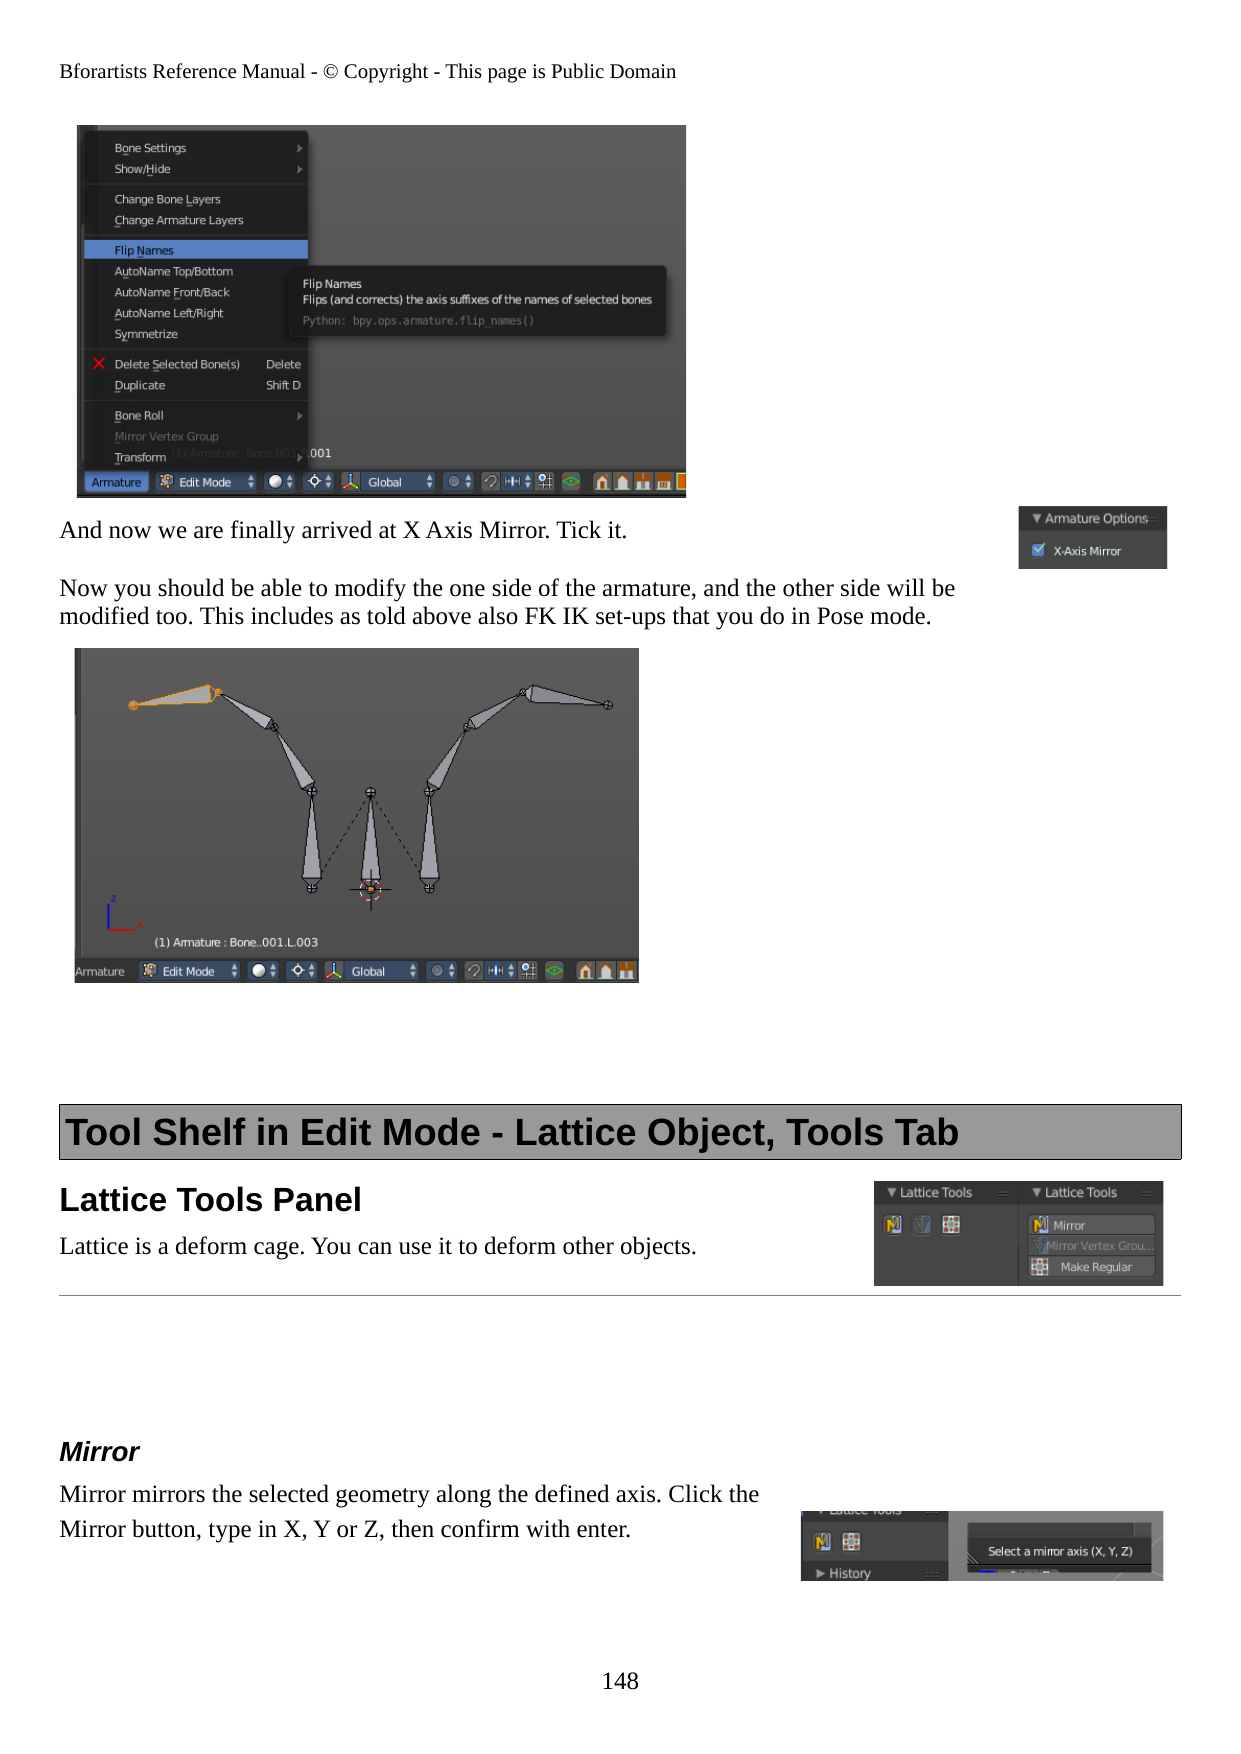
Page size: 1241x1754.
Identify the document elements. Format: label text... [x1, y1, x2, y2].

text Now you should be able to modify the one side of the armature, and the other side will be modified too. This includes as told above also FK IK set-ups that you do in Pose mode. [59, 573, 1181, 630]
text Lattice is a deform cage. You can use it to deform other objects. [59, 1231, 874, 1260]
subtitle Mirror [59, 1435, 1181, 1467]
picture [74, 648, 639, 983]
text And now we are finally arrived at X Axis Mirror. Tick it. [59, 515, 1018, 544]
picture [1018, 506, 1168, 569]
subtitle Lattice Tools Panel [59, 1180, 1181, 1219]
picture [76, 125, 687, 498]
text Mirror mirrors the selected geometry along the defined axis. Click the Mirror button, type in X, Y or Z, then confirm with enter. [59, 1479, 1181, 1543]
picture [874, 1181, 1164, 1286]
table_header Tool Shelf in Edit Mode - Lattice Object, Tools Tab [60, 1105, 1181, 1159]
picture [800, 1511, 1164, 1581]
